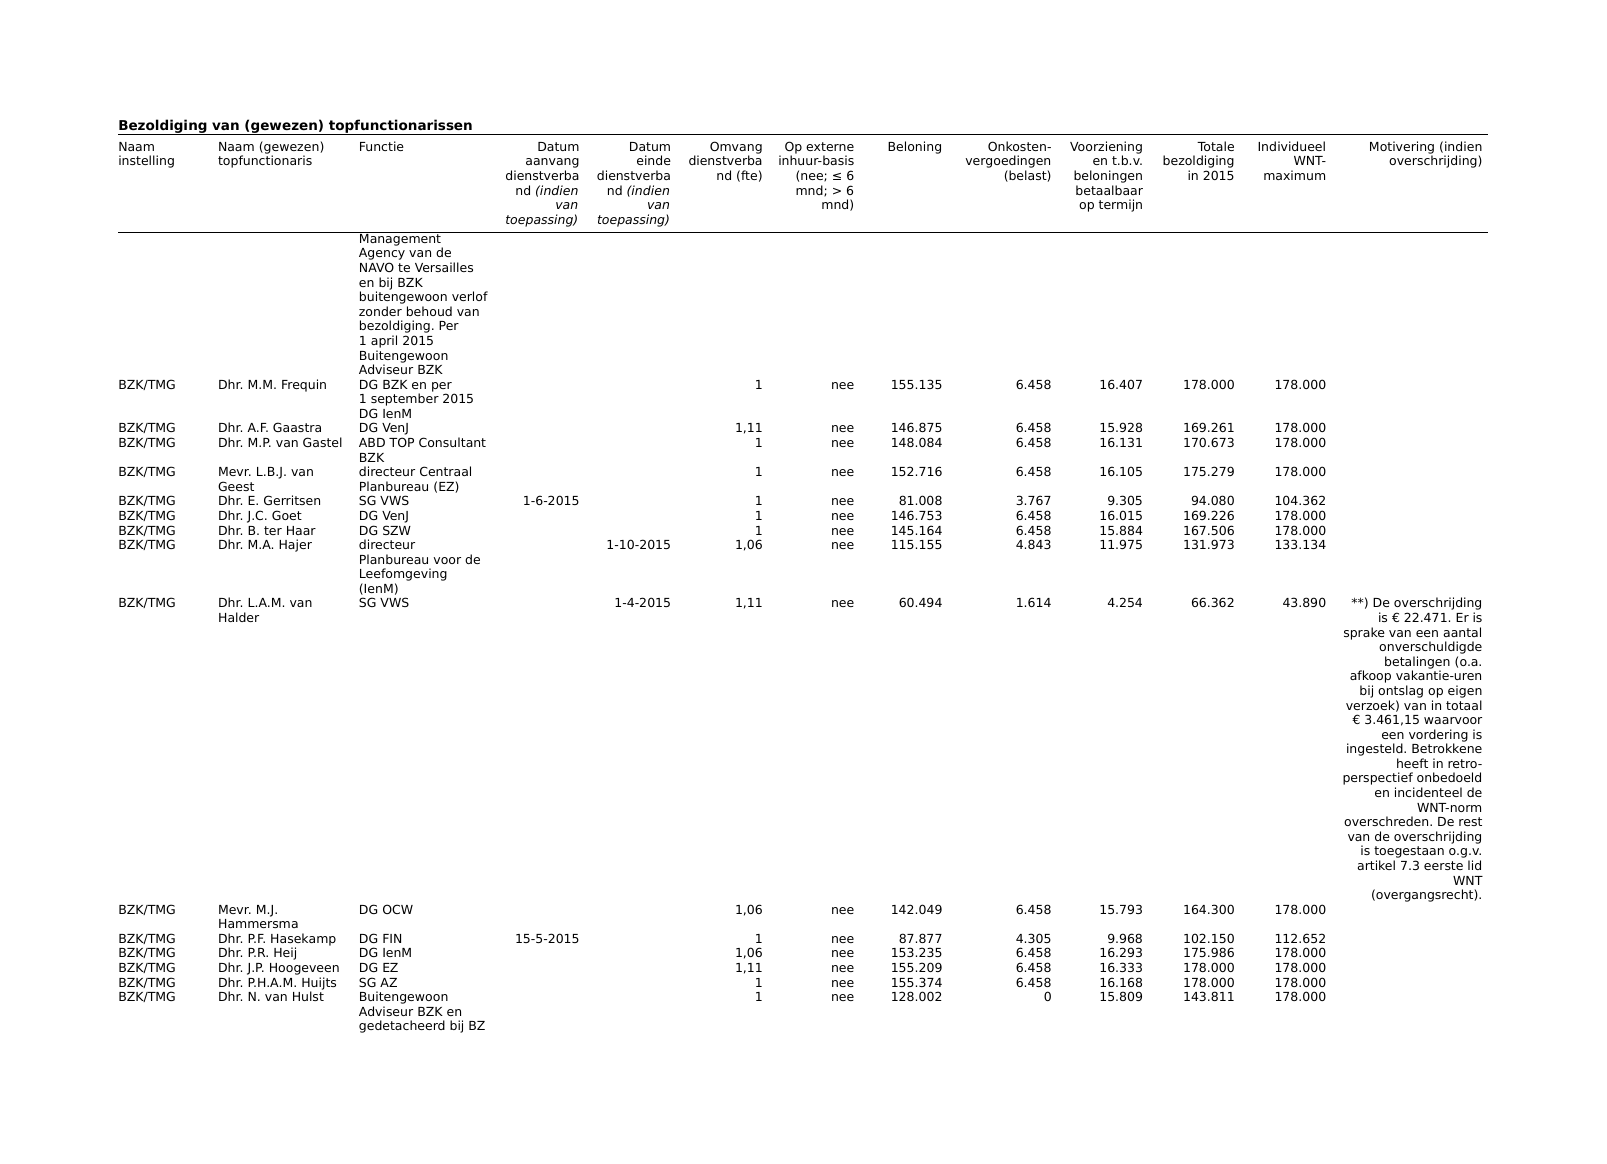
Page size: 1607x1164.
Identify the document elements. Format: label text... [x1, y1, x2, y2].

table_cell BZK/TMG [118, 465, 212, 494]
table_cell 11.975 [1057, 538, 1149, 596]
table_cell 148.084 [860, 436, 948, 465]
table_cell [585, 990, 677, 1034]
table_cell 1 [677, 465, 768, 494]
table_cell 178.000 [1240, 421, 1332, 436]
table_cell Functie [353, 135, 494, 232]
table_cell [768, 233, 860, 378]
table_cell [494, 596, 585, 903]
table_cell BZK/TMG [118, 990, 212, 1034]
table_cell 1,06 [677, 903, 768, 932]
table_cell 16.015 [1057, 509, 1149, 523]
table_cell DG VenJ [353, 509, 494, 523]
table_cell Dhr. M.A. Hajer [212, 538, 353, 596]
table_cell 16.407 [1057, 378, 1149, 421]
table_cell Naam (gewezen) topfunctionaris [212, 135, 353, 232]
table_cell 1,06 [677, 946, 768, 961]
table_cell 1 [677, 976, 768, 990]
table_cell Dhr. N. van Hulst [212, 990, 353, 1034]
table_cell 1-4-2015 [585, 596, 677, 903]
table_cell 1-10-2015 [585, 538, 677, 596]
table_cell Datum einde dienstverband (indien van toepassing) [585, 135, 677, 232]
table_cell Dhr. P.H.A.M. Huijts [212, 976, 353, 990]
table_cell 94.080 [1149, 494, 1240, 509]
table_cell Naam instelling [118, 135, 212, 232]
table_cell BZK/TMG [118, 494, 212, 509]
table_cell Dhr. M.M. Frequin [212, 378, 353, 421]
table_cell 6.458 [948, 903, 1057, 932]
table_cell nee [768, 465, 860, 494]
table_cell [585, 932, 677, 946]
table_cell [1332, 990, 1488, 1034]
table_cell nee [768, 421, 860, 436]
table_cell Dhr. B. ter Haar [212, 524, 353, 538]
table_cell [212, 233, 353, 378]
table_cell [585, 946, 677, 961]
table_cell 178.000 [1240, 378, 1332, 421]
table_cell [585, 233, 677, 378]
table_cell nee [768, 538, 860, 596]
table_cell Omvang dienstverband (fte) [677, 135, 768, 232]
table_cell [494, 378, 585, 421]
table_cell 1-6-2015 [494, 494, 585, 509]
table_cell Dhr. P.F. Hasekamp [212, 932, 353, 946]
table_cell [585, 465, 677, 494]
table_cell 6.458 [948, 421, 1057, 436]
table_cell 178.000 [1240, 509, 1332, 523]
table_cell BZK/TMG [118, 538, 212, 596]
table_cell [494, 233, 585, 378]
table_cell 1 [677, 932, 768, 946]
table_cell 145.164 [860, 524, 948, 538]
table_cell 131.973 [1149, 538, 1240, 596]
table_cell 1,11 [677, 421, 768, 436]
table_cell nee [768, 378, 860, 421]
table_cell 15.928 [1057, 421, 1149, 436]
table_cell 146.753 [860, 509, 948, 523]
table_cell Mevr. L.B.J. van Geest [212, 465, 353, 494]
table_cell 128.002 [860, 990, 948, 1034]
table_cell Dhr. J.C. Goet [212, 509, 353, 523]
table_cell BZK/TMG [118, 378, 212, 421]
table_cell 164.300 [1149, 903, 1240, 932]
table_cell 178.000 [1240, 990, 1332, 1034]
table_cell [585, 494, 677, 509]
table_cell Dhr. L.A.M. van Halder [212, 596, 353, 903]
table_cell BZK/TMG [118, 961, 212, 976]
table_cell 142.049 [860, 903, 948, 932]
table_cell directeur Centraal Planbureau (EZ) [353, 465, 494, 494]
table_cell [1332, 494, 1488, 509]
table_cell [1332, 233, 1488, 378]
table_cell 15.793 [1057, 903, 1149, 932]
table_cell 178.000 [1149, 976, 1240, 990]
table_cell SG AZ [353, 976, 494, 990]
table_cell 133.134 [1240, 538, 1332, 596]
table_cell Dhr. P.R. Heij [212, 946, 353, 961]
table_cell Dhr. M.P. van Gastel [212, 436, 353, 465]
table_cell [1332, 976, 1488, 990]
table_cell 170.673 [1149, 436, 1240, 465]
table_cell [494, 961, 585, 976]
table_cell Voorzieningen t.b.v. beloningen betaalbaar op termijn [1057, 135, 1149, 232]
table_cell 6.458 [948, 976, 1057, 990]
table_cell [585, 976, 677, 990]
table_cell directeur Planbureau voor de Leefomgeving (IenM) [353, 538, 494, 596]
table_cell [585, 509, 677, 523]
table_cell SG VWS [353, 494, 494, 509]
table_cell DG BZK en per 1 september 2015 DG IenM [353, 378, 494, 421]
table_cell [494, 946, 585, 961]
table_cell [860, 233, 948, 378]
table_cell 81.008 [860, 494, 948, 509]
table_cell 15.884 [1057, 524, 1149, 538]
table_cell 1,11 [677, 961, 768, 976]
table_cell nee [768, 961, 860, 976]
table_cell BZK/TMG [118, 509, 212, 523]
table_cell 6.458 [948, 946, 1057, 961]
table_cell 9.305 [1057, 494, 1149, 509]
table_cell 178.000 [1149, 961, 1240, 976]
table_cell nee [768, 903, 860, 932]
table_cell nee [768, 436, 860, 465]
table_cell BZK/TMG [118, 421, 212, 436]
table_cell [1332, 903, 1488, 932]
table_cell 4.254 [1057, 596, 1149, 903]
table_cell 16.333 [1057, 961, 1149, 976]
table_cell [1240, 233, 1332, 378]
table_cell 1 [677, 494, 768, 509]
table_cell [1332, 509, 1488, 523]
table_cell 6.458 [948, 509, 1057, 523]
table_header Bezoldiging van (gewezen) topfunctionarissen [118, 118, 1488, 134]
table_cell 6.458 [948, 378, 1057, 421]
table_cell Motivering (indien overschrijding) [1332, 135, 1488, 232]
table_cell nee [768, 596, 860, 903]
table_cell 143.811 [1149, 990, 1240, 1034]
table_cell nee [768, 990, 860, 1034]
table_cell [1332, 378, 1488, 421]
table_cell [1057, 233, 1149, 378]
table_cell [585, 378, 677, 421]
table_cell [1332, 961, 1488, 976]
table_cell DG OCW [353, 903, 494, 932]
table_cell [494, 538, 585, 596]
table_cell 1.614 [948, 596, 1057, 903]
table_cell 1 [677, 524, 768, 538]
table_cell Onkosten-vergoedingen (belast) [948, 135, 1057, 232]
table_cell nee [768, 946, 860, 961]
table_cell 16.293 [1057, 946, 1149, 961]
table_cell [494, 436, 585, 465]
table_cell [494, 903, 585, 932]
table_cell BZK/TMG [118, 946, 212, 961]
table_cell 1 [677, 990, 768, 1034]
table_cell 6.458 [948, 524, 1057, 538]
table_cell 1 [677, 436, 768, 465]
table_cell 175.279 [1149, 465, 1240, 494]
table_cell Dhr. E. Gerritsen [212, 494, 353, 509]
table_cell 0 [948, 990, 1057, 1034]
table_cell 115.155 [860, 538, 948, 596]
table_cell 87.877 [860, 932, 948, 946]
table_cell [1332, 932, 1488, 946]
table_cell 4.843 [948, 538, 1057, 596]
table_cell 6.458 [948, 961, 1057, 976]
table_cell BZK/TMG [118, 976, 212, 990]
table_cell 6.458 [948, 465, 1057, 494]
table_cell 102.150 [1149, 932, 1240, 946]
table_cell [585, 903, 677, 932]
table_cell [1332, 524, 1488, 538]
table_cell 178.000 [1240, 524, 1332, 538]
table_cell Totale bezoldiging in 2015 [1149, 135, 1240, 232]
table_cell 16.168 [1057, 976, 1149, 990]
table_cell Individueel WNT- maximum [1240, 135, 1332, 232]
table_cell DG FIN [353, 932, 494, 946]
table_cell [1332, 946, 1488, 961]
table_cell SG VWS [353, 596, 494, 903]
table_cell DG IenM [353, 946, 494, 961]
table_cell [585, 524, 677, 538]
table_cell 155.374 [860, 976, 948, 990]
table_cell 178.000 [1240, 946, 1332, 961]
table_cell DG VenJ [353, 421, 494, 436]
table_cell Management Agency van de NAVO te Versailles en bij BZK buitengewoon verlof zonder behoud van bezoldiging. Per 1 april 2015 Buitengewoon Adviseur BZK [353, 233, 494, 378]
table_cell 112.652 [1240, 932, 1332, 946]
table_cell 1,11 [677, 596, 768, 903]
table_cell [585, 961, 677, 976]
table_cell 1 [677, 509, 768, 523]
table_cell [677, 233, 768, 378]
table_cell 4.305 [948, 932, 1057, 946]
table_cell 66.362 [1149, 596, 1240, 903]
table_cell 1 [677, 378, 768, 421]
table_cell 175.986 [1149, 946, 1240, 961]
table_cell BZK/TMG [118, 932, 212, 946]
table_cell nee [768, 932, 860, 946]
table_cell 178.000 [1240, 465, 1332, 494]
table_cell [118, 233, 212, 378]
table_cell 43.890 [1240, 596, 1332, 903]
table_cell [494, 465, 585, 494]
table_cell [1332, 436, 1488, 465]
table_cell [494, 990, 585, 1034]
table_cell 169.261 [1149, 421, 1240, 436]
table_cell [948, 233, 1057, 378]
table_cell Dhr. A.F. Gaastra [212, 421, 353, 436]
table_cell Op externe inhuur-basis (nee; ≤ 6 mnd; > 6 mnd) [768, 135, 860, 232]
table_cell [494, 976, 585, 990]
table_cell BZK/TMG [118, 596, 212, 903]
table_cell 167.506 [1149, 524, 1240, 538]
table_cell Dhr. J.P. Hoogeveen [212, 961, 353, 976]
table_cell nee [768, 524, 860, 538]
table_cell 178.000 [1149, 378, 1240, 421]
table_cell 178.000 [1240, 903, 1332, 932]
table_cell 178.000 [1240, 436, 1332, 465]
table_cell DG SZW [353, 524, 494, 538]
table_cell 153.235 [860, 946, 948, 961]
table_cell Datum aanvang dienstverband (indien van toepassing) [494, 135, 585, 232]
table_cell BZK/TMG [118, 436, 212, 465]
table_cell [1332, 538, 1488, 596]
table_cell ABD TOP Consultant BZK [353, 436, 494, 465]
table_cell [1332, 465, 1488, 494]
table_cell [1332, 421, 1488, 436]
table_cell 155.135 [860, 378, 948, 421]
table_cell **) De overschrijding is € 22.471. Er is sprake van een aantal onverschuldigde betalingen (o.a. afkoop vakantie-uren bij ontslag op eigen verzoek) van in totaal € 3.461,15 waarvoor een vordering is ingesteld. Betrokkene heeft in retro-perspectief onbedoeld en incidenteel de WNT-norm overschreden. De rest van de overschrijding is toegestaan o.g.v. artikel 7.3 eerste lid WNT (overgangsrecht). [1332, 596, 1488, 903]
table_cell BZK/TMG [118, 903, 212, 932]
table_cell 104.362 [1240, 494, 1332, 509]
table_cell 9.968 [1057, 932, 1149, 946]
table_cell nee [768, 509, 860, 523]
table_cell 178.000 [1240, 976, 1332, 990]
table_cell Mevr. M.J. Hammersma [212, 903, 353, 932]
table_cell nee [768, 494, 860, 509]
table_cell BZK/TMG [118, 524, 212, 538]
table_cell 15-5-2015 [494, 932, 585, 946]
table_cell 15.809 [1057, 990, 1149, 1034]
table_cell [585, 436, 677, 465]
table_cell Beloning [860, 135, 948, 232]
table_cell 146.875 [860, 421, 948, 436]
table_cell 16.105 [1057, 465, 1149, 494]
table_cell Buitengewoon Adviseur BZK en gedetacheerd bij BZ [353, 990, 494, 1034]
table_cell 152.716 [860, 465, 948, 494]
table_cell nee [768, 976, 860, 990]
table_cell [494, 524, 585, 538]
table_cell 3.767 [948, 494, 1057, 509]
table_cell [494, 421, 585, 436]
table_cell DG EZ [353, 961, 494, 976]
table_cell 6.458 [948, 436, 1057, 465]
table_cell [1149, 233, 1240, 378]
table_cell 155.209 [860, 961, 948, 976]
table_cell 16.131 [1057, 436, 1149, 465]
table_cell 1,06 [677, 538, 768, 596]
table_cell 178.000 [1240, 961, 1332, 976]
table_cell [494, 509, 585, 523]
table_cell [585, 421, 677, 436]
table_cell 169.226 [1149, 509, 1240, 523]
table_cell 60.494 [860, 596, 948, 903]
